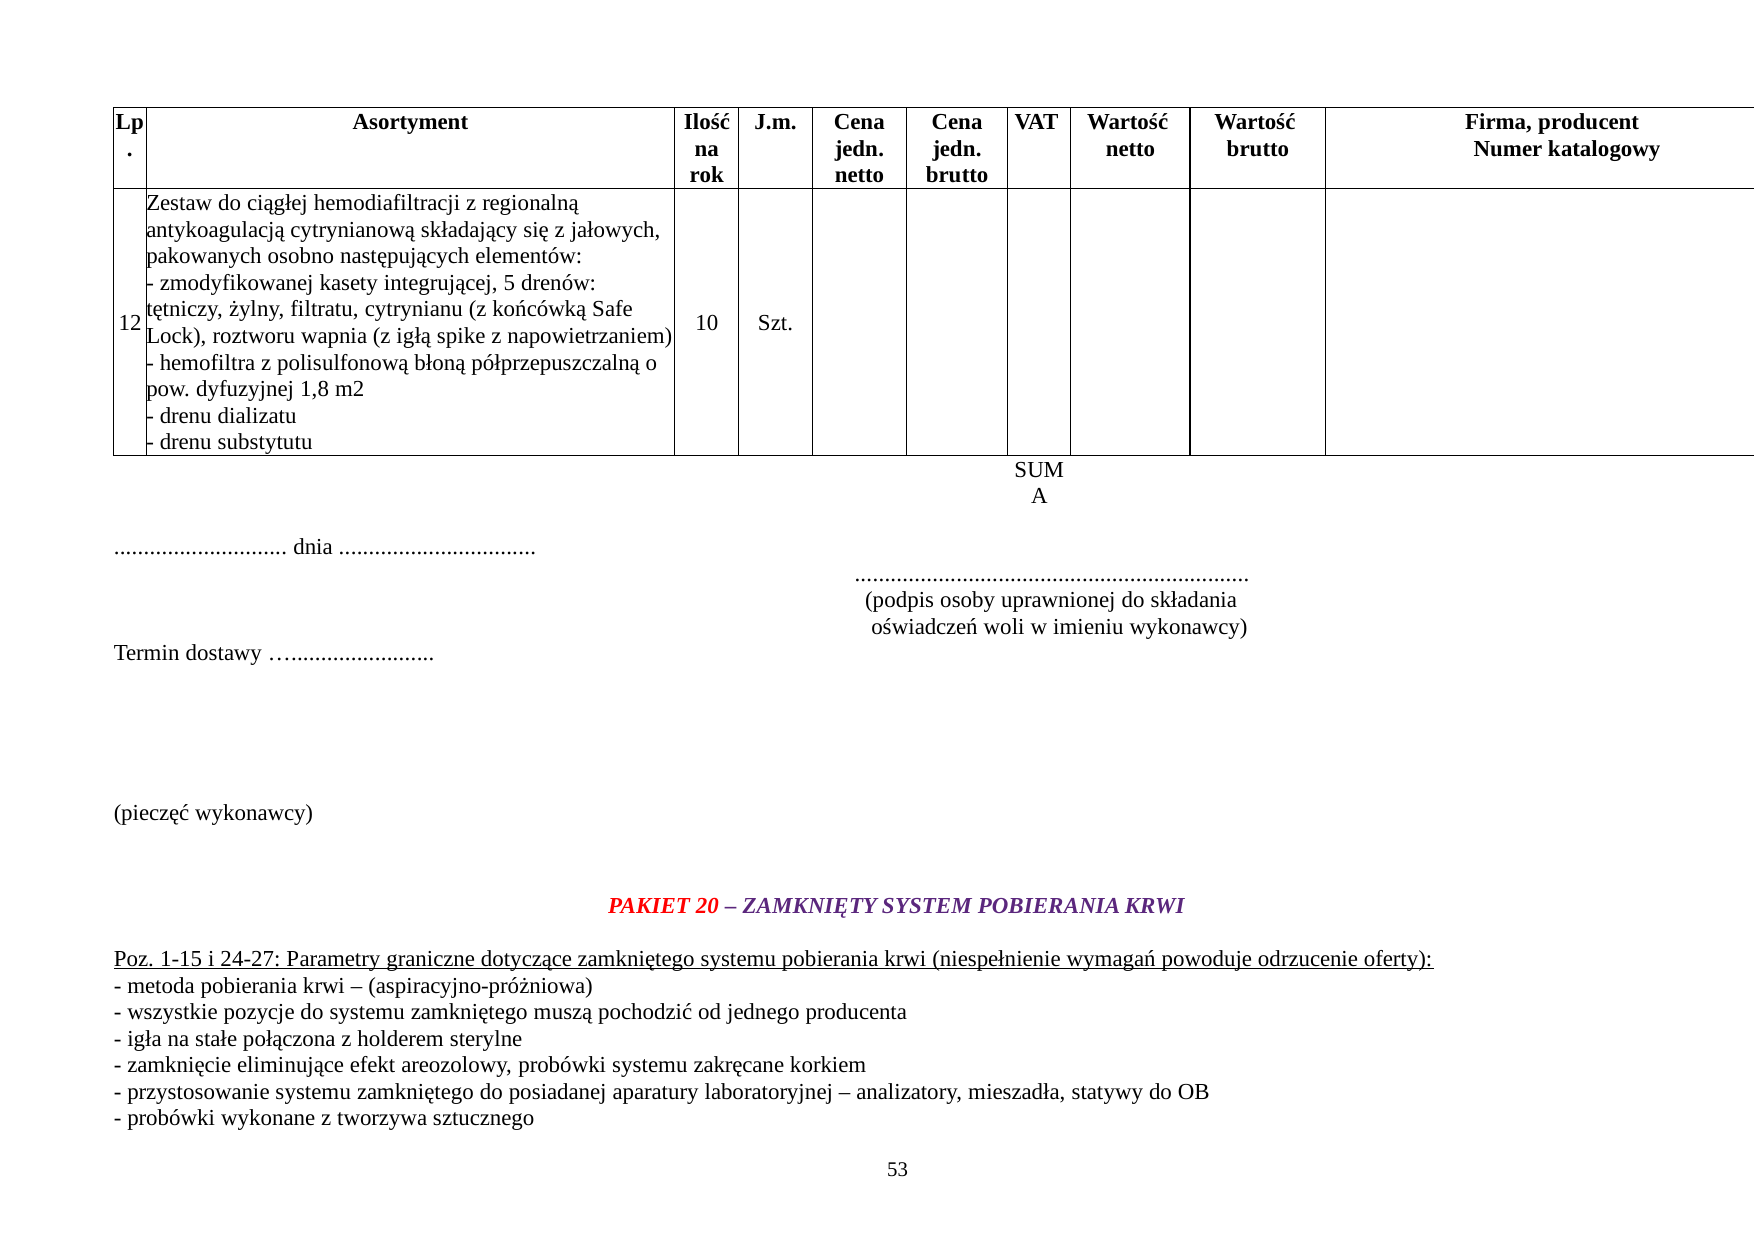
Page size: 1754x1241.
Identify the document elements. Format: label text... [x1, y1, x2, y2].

table_header Cena jedn. netto [813, 108, 906, 188]
table_cell [1656, 456, 1660, 509]
text Termin dostawy …........................ [113, 639, 1681, 666]
table_header Asortyment [147, 108, 674, 188]
table_cell SUMA [1008, 456, 1071, 509]
table_cell [1677, 456, 1681, 509]
table_cell [906, 456, 1007, 509]
table_cell [1673, 456, 1677, 509]
text - zamknięcie eliminujące efekt areozolowy, probówki systemu zakręcane korkiem [113, 1051, 1681, 1078]
table_header Ilość na rok [675, 108, 738, 188]
table_cell [1652, 456, 1656, 509]
table_cell [1664, 456, 1668, 509]
text (podpis osoby uprawnionej do składania [630, 586, 1681, 612]
text ............................. dnia ................................. [113, 533, 1681, 559]
table_cell [1071, 456, 1190, 509]
text - probówki wykonane z tworzywa sztucznego [113, 1104, 1681, 1131]
table_cell [1668, 456, 1672, 509]
text .................................................................. [113, 559, 1681, 586]
table_cell [1008, 189, 1070, 454]
table_cell [1325, 456, 1589, 509]
table_cell [1683, 456, 1754, 509]
table_cell [812, 456, 906, 509]
table_cell [1635, 456, 1639, 509]
table_cell [1602, 456, 1606, 509]
table_cell [1631, 456, 1635, 509]
subtitle PAKIET 20 – ZAMKNIĘTY SYSTEM POBIERANIA KRWI [113, 892, 1681, 918]
table_cell [1326, 189, 1754, 454]
table_cell Szt. [739, 189, 812, 454]
text - metoda pobierania krwi – (aspiracyjno-próżniowa) [113, 971, 1681, 998]
table_header Wartość netto [1071, 108, 1189, 188]
table_header J.m. [739, 108, 812, 188]
table_cell [1190, 456, 1325, 509]
table_cell [1589, 456, 1593, 509]
table_cell [1071, 189, 1189, 454]
table_cell 10 [675, 189, 738, 454]
text - igła na stałe połączona z holderem sterylne [113, 1024, 1681, 1051]
table_cell [739, 456, 812, 509]
table_cell 12 [114, 189, 146, 454]
table_cell [1598, 456, 1602, 509]
table_header Wartość brutto [1191, 108, 1325, 188]
table_cell [675, 456, 739, 509]
table_cell [1191, 189, 1325, 454]
table_cell [907, 189, 1007, 454]
table_cell [1593, 456, 1597, 509]
table_cell [1614, 456, 1618, 509]
table_header Firma, producent Numer katalogowy [1326, 108, 1754, 188]
table_cell [1643, 456, 1647, 509]
table_cell [114, 456, 146, 509]
text (pieczęć wykonawcy) [113, 799, 1681, 825]
table_cell [1639, 456, 1643, 509]
table_cell [1606, 456, 1610, 509]
table_cell [813, 189, 906, 454]
text - przystosowanie systemu zamkniętego do posiadanej aparatury laboratoryjnej – analizatory, mieszadła, statywy do OB [113, 1078, 1681, 1104]
text - wszystkie pozycje do systemu zamkniętego muszą pochodzić od jednego producenta [113, 998, 1681, 1024]
text oświadczeń woli w imieniu wykonawcy) [703, 612, 1681, 639]
table_cell [146, 456, 674, 509]
table_header Cena jedn. brutto [907, 108, 1007, 188]
table_cell [1610, 456, 1614, 509]
table_cell [1660, 456, 1664, 509]
table_cell Zestaw do ciągłej hemodiafiltracji z regionalną antykoagulacją cytrynianową składający się z jałowych, pakowanych osobno następujących elementów: - zmodyfikowanej kasety integrującej, 5 drenów: tętniczy, żylny, filtratu, cytrynianu (z końcówką Safe Lock), roztworu wapnia (z igłą spike z napowietrzaniem) - hemofiltra z polisulfonową błoną półprzepuszczalną o pow. dyfuzyjnej 1,8 m2 - drenu dializatu - drenu substytutu [147, 189, 674, 454]
table_cell [1623, 456, 1627, 509]
table_cell [1648, 456, 1652, 509]
table_header VAT [1008, 108, 1070, 188]
table_cell [1618, 456, 1622, 509]
text Poz. 1-15 i 24-27: Parametry graniczne dotyczące zamkniętego systemu pobierania krwi (niespełnienie wymagań powoduje odrzucenie oferty): [113, 945, 1681, 971]
table_header Lp. [114, 108, 146, 188]
table_cell [1627, 456, 1631, 509]
